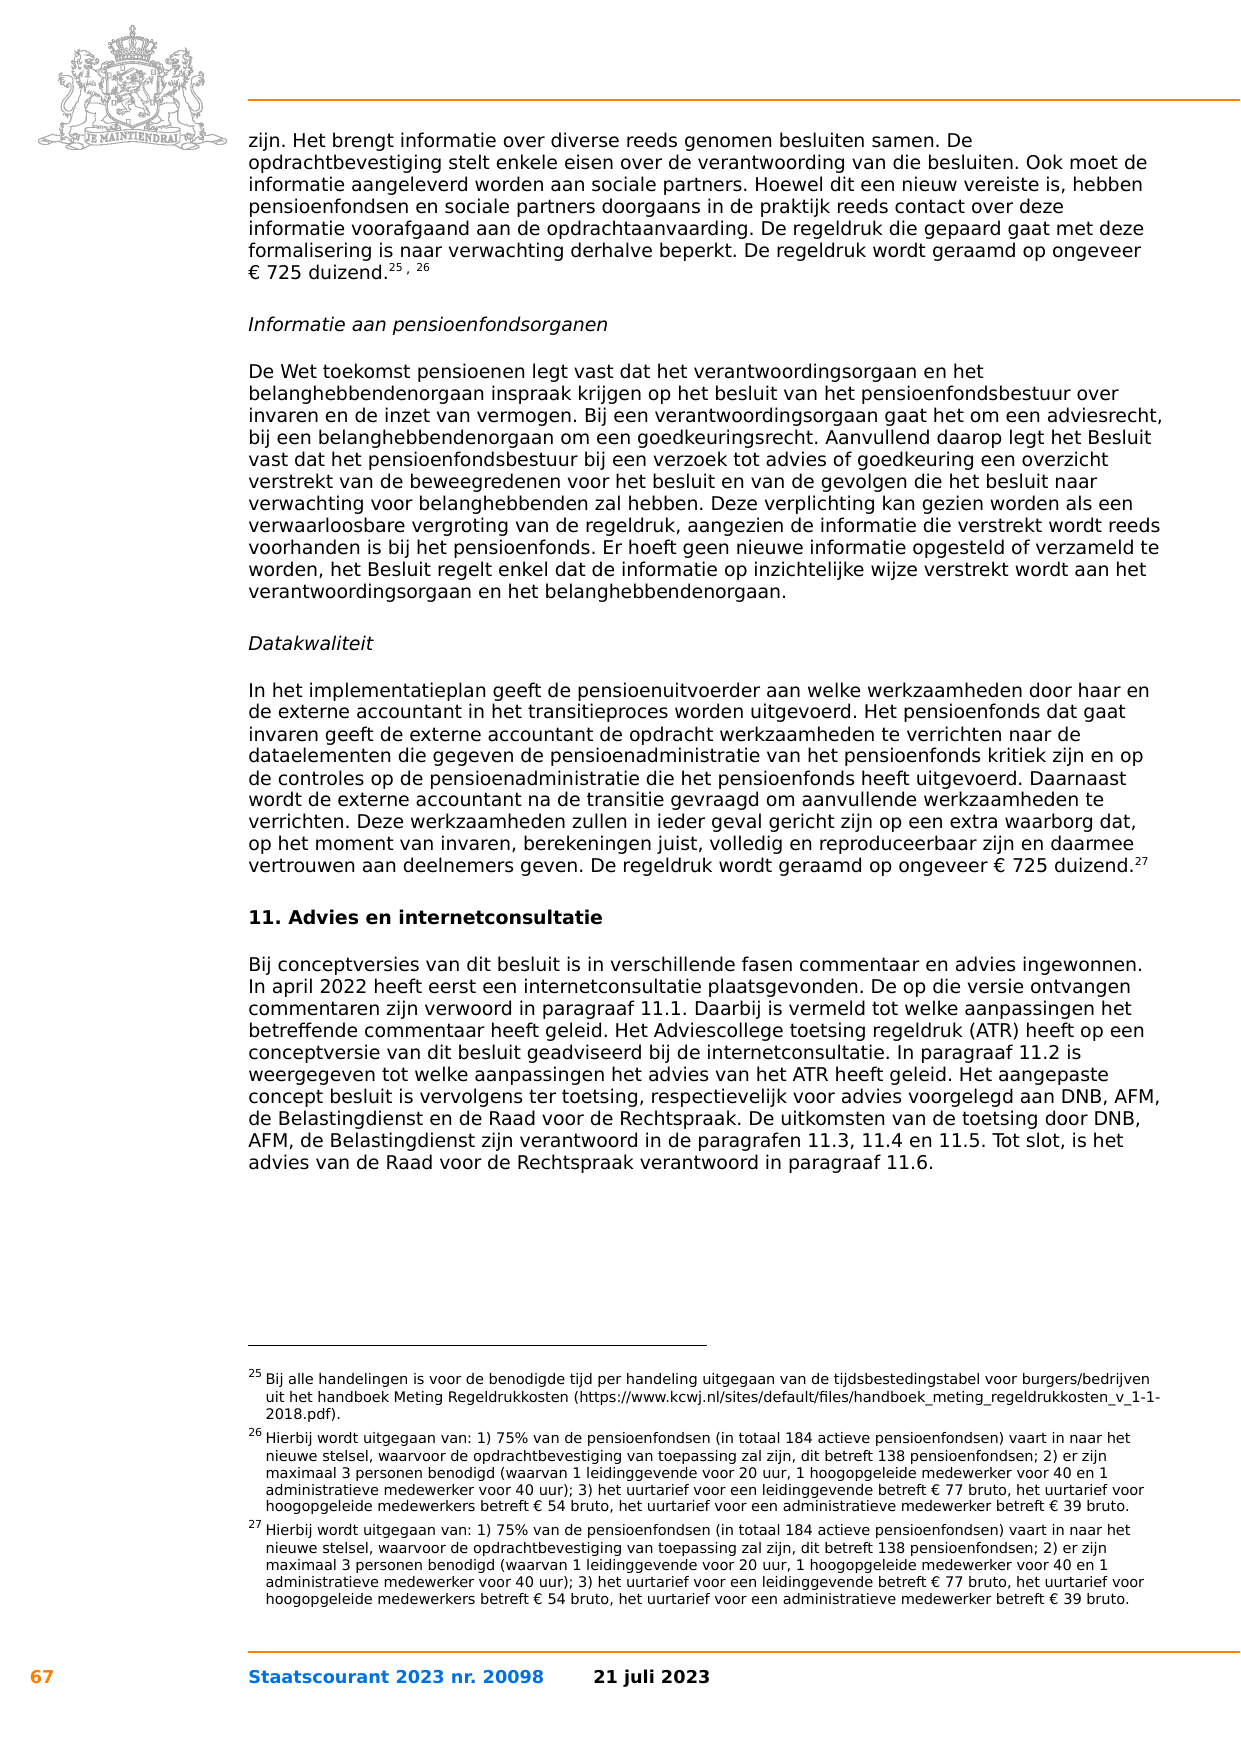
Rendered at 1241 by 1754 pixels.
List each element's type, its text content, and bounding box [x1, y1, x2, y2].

text zijn. Het brengt informatie over diverse reeds genomen besluiten samen. De opdrachtbevestiging stelt enkele eisen over de verantwoording van die besluiten. Ook moet de informatie aangeleverd worden aan sociale partners. Hoewel dit een nieuw vereiste is, hebben pensioenfondsen en sociale partners doorgaans in de praktijk reeds contact over deze informatie voorafgaand aan de opdrachtaanvaarding. De regeldruk die gepaard gaat met deze formalisering is naar verwachting derhalve beperkt. De regeldruk wordt geraamd op ongeveer € 725 duizend., [248, 130, 1163, 284]
text Bij conceptversies van dit besluit is in verschillende fasen commentaar en advies ingewonnen. In april 2022 heeft eerst een internetconsultatie plaatsgevonden. De op die versie ontvangen commentaren zijn verwoord in paragraaf 11.1. Daarbij is vermeld tot welke aanpassingen het betreffende commentaar heeft geleid. Het Adviescollege toetsing regeldruk (ATR) heeft op een conceptversie van dit besluit geadviseerd bij de internetconsultatie. In paragraaf 11.2 is weergegeven tot welke aanpassingen het advies van het ATR heeft geleid. Het aangepaste concept besluit is vervolgens ter toetsing, respectievelijk voor advies voorgelegd aan DNB, AFM, de Belastingdienst en de Raad voor de Rechtspraak. De uitkomsten van de toetsing door DNB, AFM, de Belastingdienst zijn verantwoord in de paragrafen 11.3, 11.4 en 11.5. Tot slot, is het advies van de Raad voor de Rechtspraak verantwoord in paragraaf 11.6. [248, 954, 1163, 1174]
text Hierbij wordt uitgegaan van: 1) 75% van de pensioenfondsen (in totaal 184 actieve pensioenfondsen) vaart in naar het nieuwe stelsel, waarvoor de opdrachtbevestiging van toepassing zal zijn, dit betreft 138 pensioenfondsen; 2) er zijn maximaal 3 personen benodigd (waarvan 1 leidinggevende voor 20 uur, 1 hoogopgeleide medewerker voor 40 en 1 administratieve medewerker voor 40 uur); 3) het uurtarief voor een leidinggevende betreft € 77 bruto, het uurtarief voor hoogopgeleide medewerkers betreft € 54 bruto, het uurtarief voor een administratieve medewerker betreft € 39 bruto. [248, 1518, 1163, 1608]
subtitle Datakwaliteit [248, 632, 1163, 654]
subtitle Informatie aan pensioenfondsorganen [248, 314, 1163, 336]
subtitle 11. Advies en internetconsultatie [248, 907, 1163, 929]
text Hierbij wordt uitgegaan van: 1) 75% van de pensioenfondsen (in totaal 184 actieve pensioenfondsen) vaart in naar het nieuwe stelsel, waarvoor de opdrachtbevestiging van toepassing zal zijn, dit betreft 138 pensioenfondsen; 2) er zijn maximaal 3 personen benodigd (waarvan 1 leidinggevende voor 20 uur, 1 hoogopgeleide medewerker voor 40 en 1 administratieve medewerker voor 40 uur); 3) het uurtarief voor een leidinggevende betreft € 77 bruto, het uurtarief voor hoogopgeleide medewerkers betreft € 54 bruto, het uurtarief voor een administratieve medewerker betreft € 39 bruto. [248, 1426, 1163, 1515]
text Bij alle handelingen is voor de benodigde tijd per handeling uitgegaan van de tijdsbestedingstabel voor burgers/bedrijven uit het handboek Meting Regeldrukkosten (https://www.kcwj.nl/sites/default/files/handboek_meting_regeldrukkosten_v_1-1-2018.pdf). [248, 1367, 1163, 1423]
picture [38, 25, 227, 150]
text De Wet toekomst pensioenen legt vast dat het verantwoordingsorgaan en het belanghebbendenorgaan inspraak krijgen op het besluit van het pensioenfondsbestuur over invaren en de inzet van vermogen. Bij een verantwoordingsorgaan gaat het om een adviesrecht, bij een belanghebbendenorgaan om een goedkeuringsrecht. Aanvullend daarop legt het Besluit vast dat het pensioenfondsbestuur bij een verzoek tot advies of goedkeuring een overzicht verstrekt van de beweegredenen voor het besluit en van de gevolgen die het besluit naar verwachting voor belanghebbenden zal hebben. Deze verplichting kan gezien worden als een verwaarloosbare vergroting van de regeldruk, aangezien de informatie die verstrekt wordt reeds voorhanden is bij het pensioenfonds. Er hoeft geen nieuwe informatie opgesteld of verzameld te worden, het Besluit regelt enkel dat de informatie op inzichtelijke wijze verstrekt wordt aan het verantwoordingsorgaan en het belanghebbendenorgaan. [248, 361, 1163, 602]
text In het implementatieplan geeft de pensioenuitvoerder aan welke werkzaamheden door haar en de externe accountant in het transitieproces worden uitgevoerd. Het pensioenfonds dat gaat invaren geeft de externe accountant de opdracht werkzaamheden te verrichten naar de dataelementen die gegeven de pensioenadministratie van het pensioenfonds kritiek zijn en op de controles op de pensioenadministratie die het pensioenfonds heeft uitgevoerd. Daarnaast wordt de externe accountant na de transitie gevraagd om aanvullende werkzaamheden te verrichten. Deze werkzaamheden zullen in ieder geval gericht zijn op een extra waarborg dat, op het moment van invaren, berekeningen juist, volledig en reproduceerbaar zijn en daarmee vertrouwen aan deelnemers geven. De regeldruk wordt geraamd op ongeveer € 725 duizend. [248, 679, 1163, 877]
